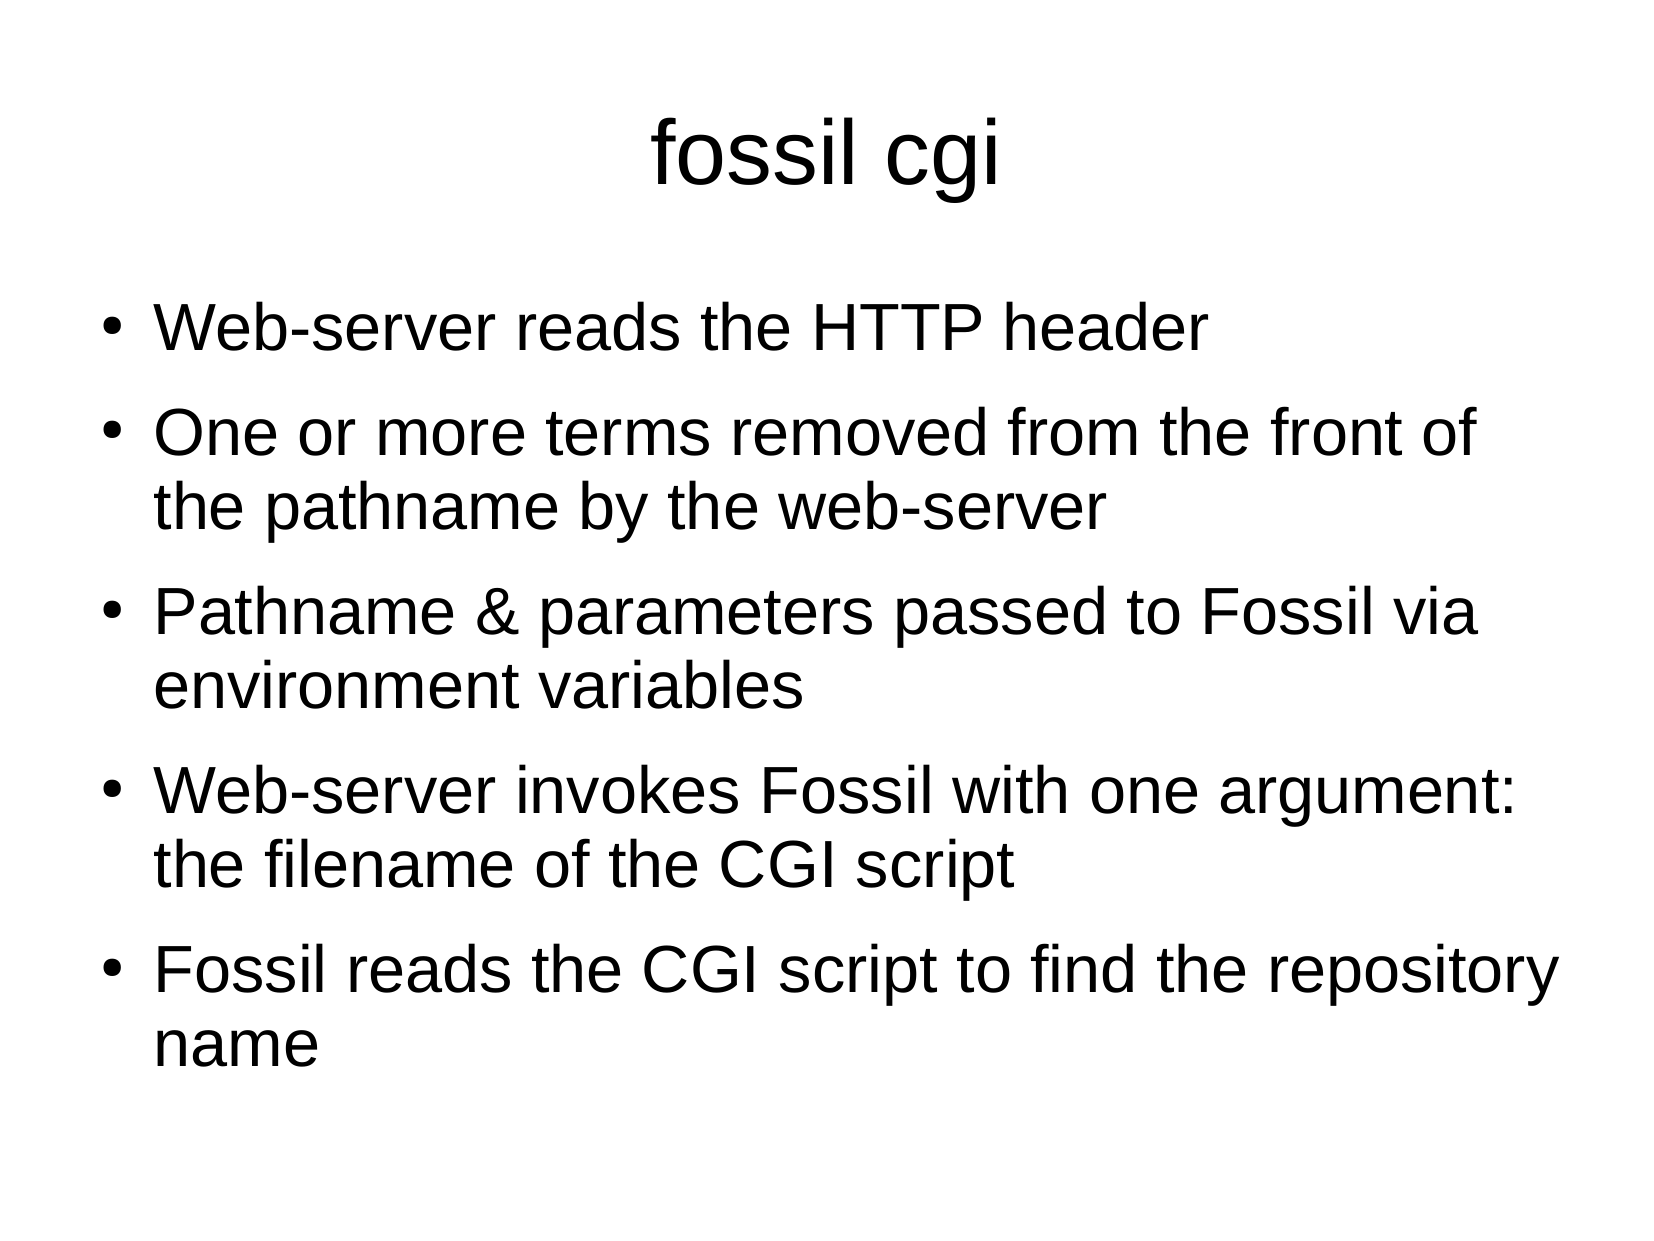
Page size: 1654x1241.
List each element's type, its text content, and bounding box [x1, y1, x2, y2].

list Web-server reads the HTTP header One or more terms removed from the front of the pathname by the web-server Pathname & parameters passed to Fossil via environment variables Web-server invokes Fossil with one argument: the filename of the CGI script Fossil reads the CGI script to find the repository name [82, 290, 1571, 1109]
title fossil cgi [82, 49, 1571, 257]
